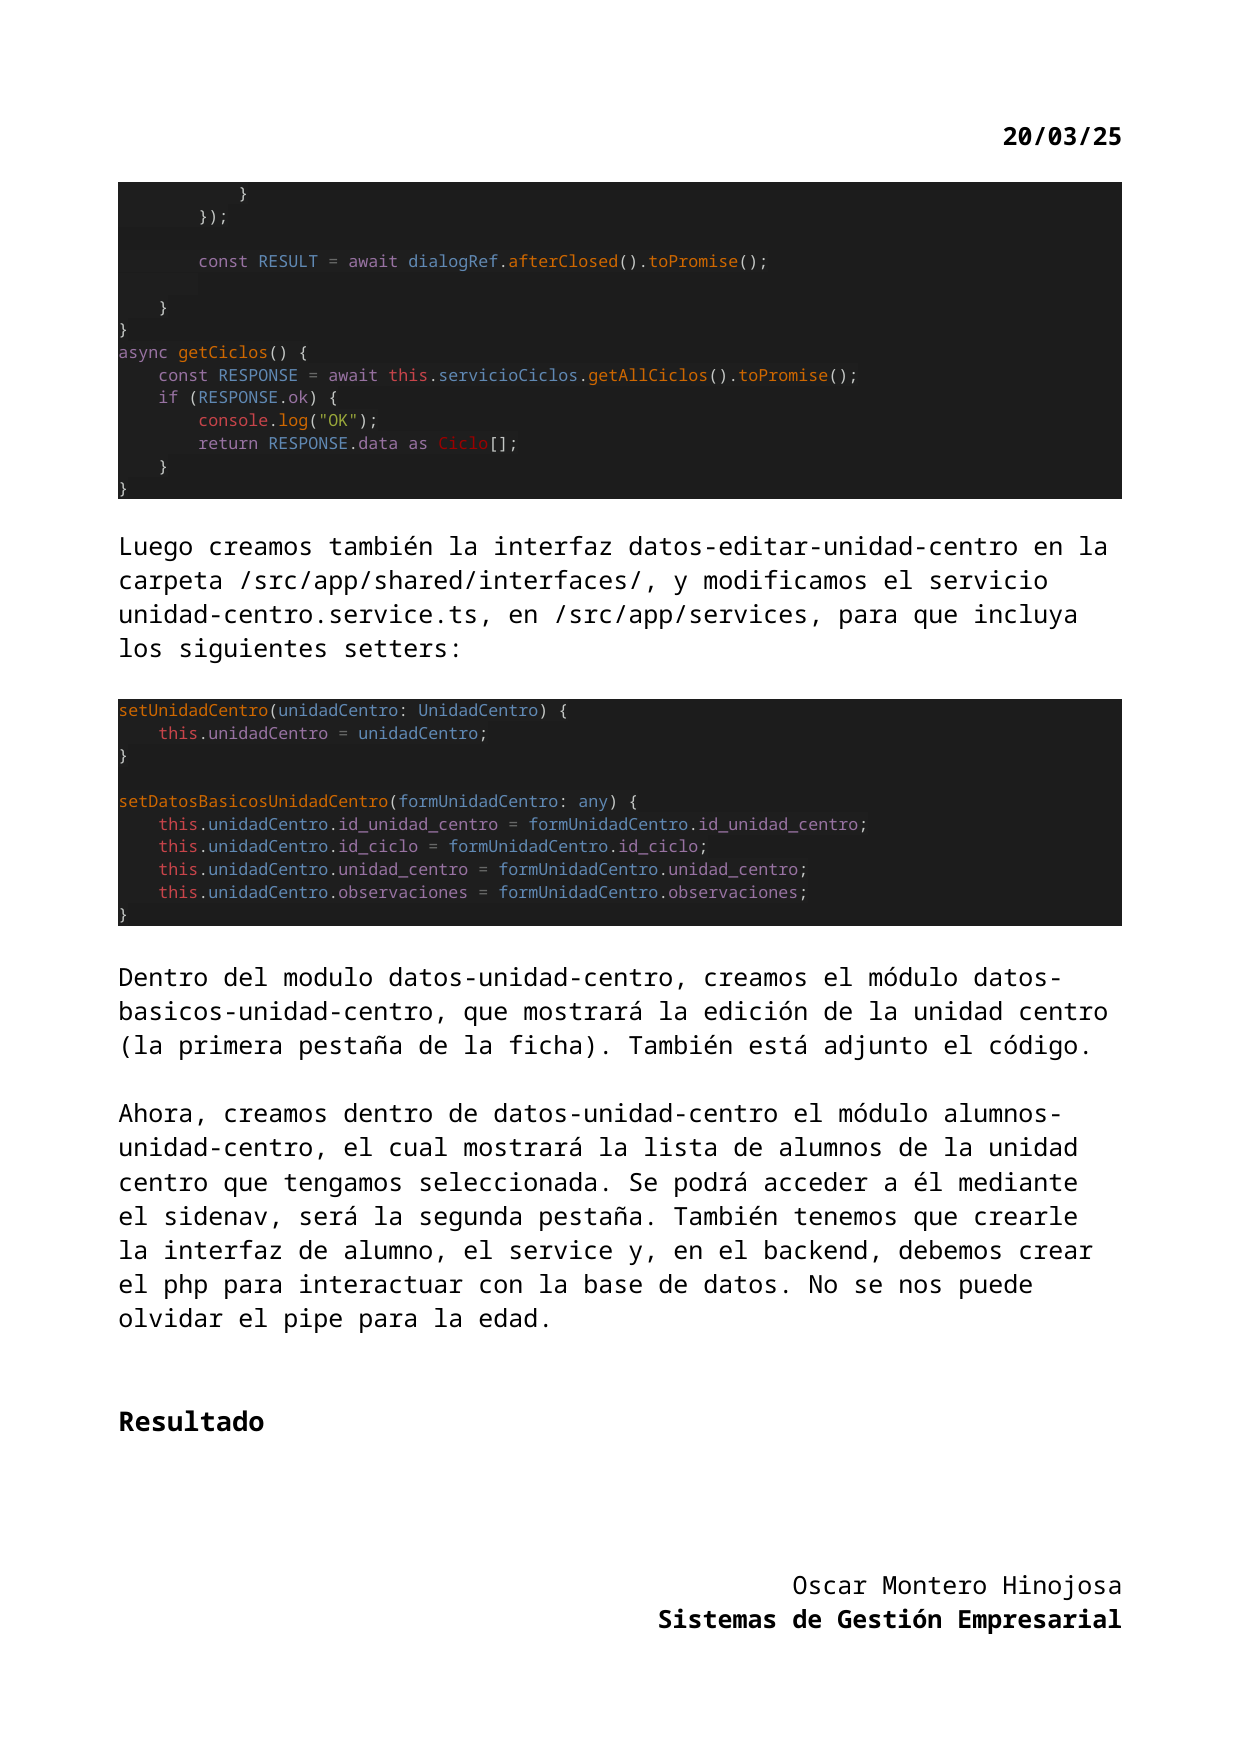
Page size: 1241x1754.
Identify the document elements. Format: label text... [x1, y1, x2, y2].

text } [118, 318, 1122, 341]
text return RESPONSE.data as Ciclo[]; [118, 431, 1122, 454]
text const RESULT = await dialogRef.afterClosed().toPromise(); [118, 250, 1122, 272]
text this.unidadCentro.observaciones = formUnidadCentro.observaciones; [118, 880, 1122, 903]
text const RESPONSE = await this.servicioCiclos.getAllCiclos().toPromise(); [118, 363, 1122, 386]
text async getCiclos() { [118, 341, 1122, 363]
text } [118, 477, 1122, 499]
text this.unidadCentro.id_ciclo = formUnidadCentro.id_ciclo; [118, 835, 1122, 858]
text if (RESPONSE.ok) { [118, 386, 1122, 409]
text Luego creamos también la interfaz datos-editar-unidad-centro en la carpeta /src/app/shared/interfaces/, y modificamos el servicio unidad-centro.service.ts, en /src/app/services, para que incluya los siguientes setters: [118, 528, 1122, 664]
text Dentro del modulo datos-unidad-centro, creamos el módulo datos-basicos-unidad-centro, que mostrará la edición de la unidad centro (la primera pestaña de la ficha). También está adjunto el código. [118, 960, 1122, 1062]
text console.log("OK"); [118, 409, 1122, 431]
text Resultado [118, 1403, 1122, 1439]
text Ahora, creamos dentro de datos-unidad-centro el módulo alumnos-unidad-centro, el cual mostrará la lista de alumnos de la unidad centro que tengamos seleccionada. Se podrá acceder a él mediante el sidenav, será la segunda pestaña. También tenemos que crearle la interfaz de alumno, el service y, en el backend, debemos crear el php para interactuar con la base de datos. No se nos puede olvidar el pipe para la edad. [118, 1096, 1122, 1334]
text } [118, 295, 1122, 318]
text this.unidadCentro.unidad_centro = formUnidadCentro.unidad_centro; [118, 858, 1122, 880]
text } [118, 182, 1122, 204]
text }); [118, 204, 1122, 227]
text } [118, 903, 1122, 926]
text this.unidadCentro = unidadCentro; [118, 721, 1122, 744]
text setDatosBasicosUnidadCentro(formUnidadCentro: any) { [118, 789, 1122, 812]
text this.unidadCentro.id_unidad_centro = formUnidadCentro.id_unidad_centro; [118, 812, 1122, 835]
text } [118, 744, 1122, 767]
text } [118, 454, 1122, 477]
text setUnidadCentro(unidadCentro: UnidadCentro) { [118, 699, 1122, 721]
